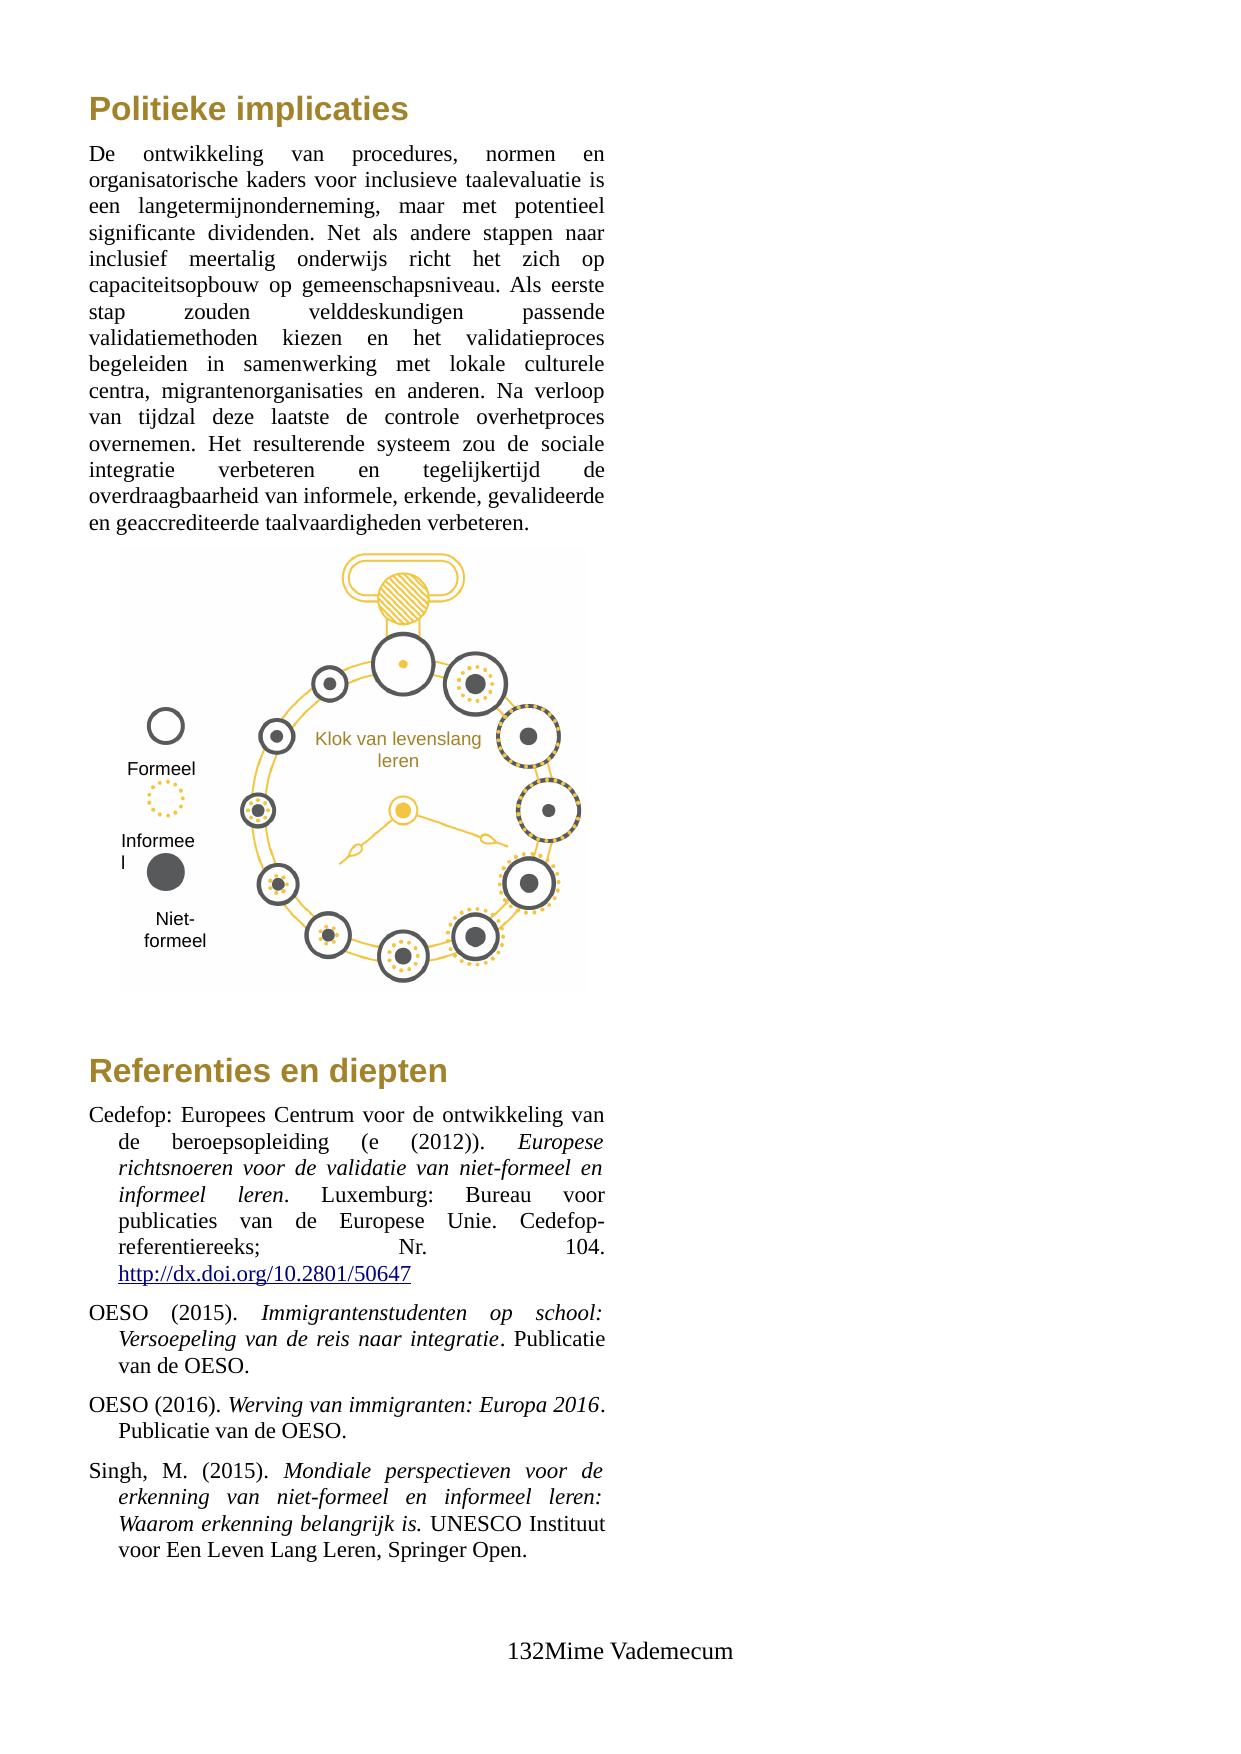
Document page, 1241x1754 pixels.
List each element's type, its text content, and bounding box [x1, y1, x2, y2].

text OESO (2016). Werving van immigranten: Europa 2016. Publicatie van de OESO. [88, 1391, 605, 1444]
subtitle Politieke implicaties [88, 88, 605, 127]
text Singh, M. (2015). Mondiale perspectieven voor de erkenning van niet-formeel en informeel leren: Waarom erkenning belangrijk is. UNESCO Instituut voor Een Leven Lang Leren, Springer Open. [88, 1457, 605, 1562]
subtitle Referenties en diepten [88, 1050, 605, 1089]
picture [119, 547, 588, 991]
text De ontwikkeling van procedures, normen en organisatorische kaders voor inclusieve taalevaluatie is een langetermijnonderneming, maar met potentieel significante dividenden. Net als andere stappen naar inclusief meertalig onderwijs richt het zich op capaciteitsopbouw op gemeenschapsniveau. Als eerste stap zouden velddeskundigen passende validatiemethoden kiezen en het validatieproces begeleiden in samenwerking met lokale culturele centra, migrantenorganisaties en anderen. Na verloop van tijdzal deze laatste de controle overhetproces overnemen. Het resulterende systeem zou de sociale integratie verbeteren en tegelijkertijd de overdraagbaarheid van informele, erkende, gevalideerde en geaccrediteerde taalvaardigheden verbeteren. [88, 140, 605, 535]
text Cedefop: Europees Centrum voor de ontwikkeling van de beroepsopleiding (e (2012)). Europese richtsnoeren voor de validatie van niet-formeel en informeel leren. Luxemburg: Bureau voor publicaties van de Europese Unie. Cedefop-referentiereeks; Nr. 104. http://dx.doi.org/10.2801/50647 [88, 1102, 605, 1286]
text OESO (2015). Immigrantenstudenten op school: Versoepeling van de reis naar integratie. Publicatie van de OESO. [88, 1299, 605, 1378]
